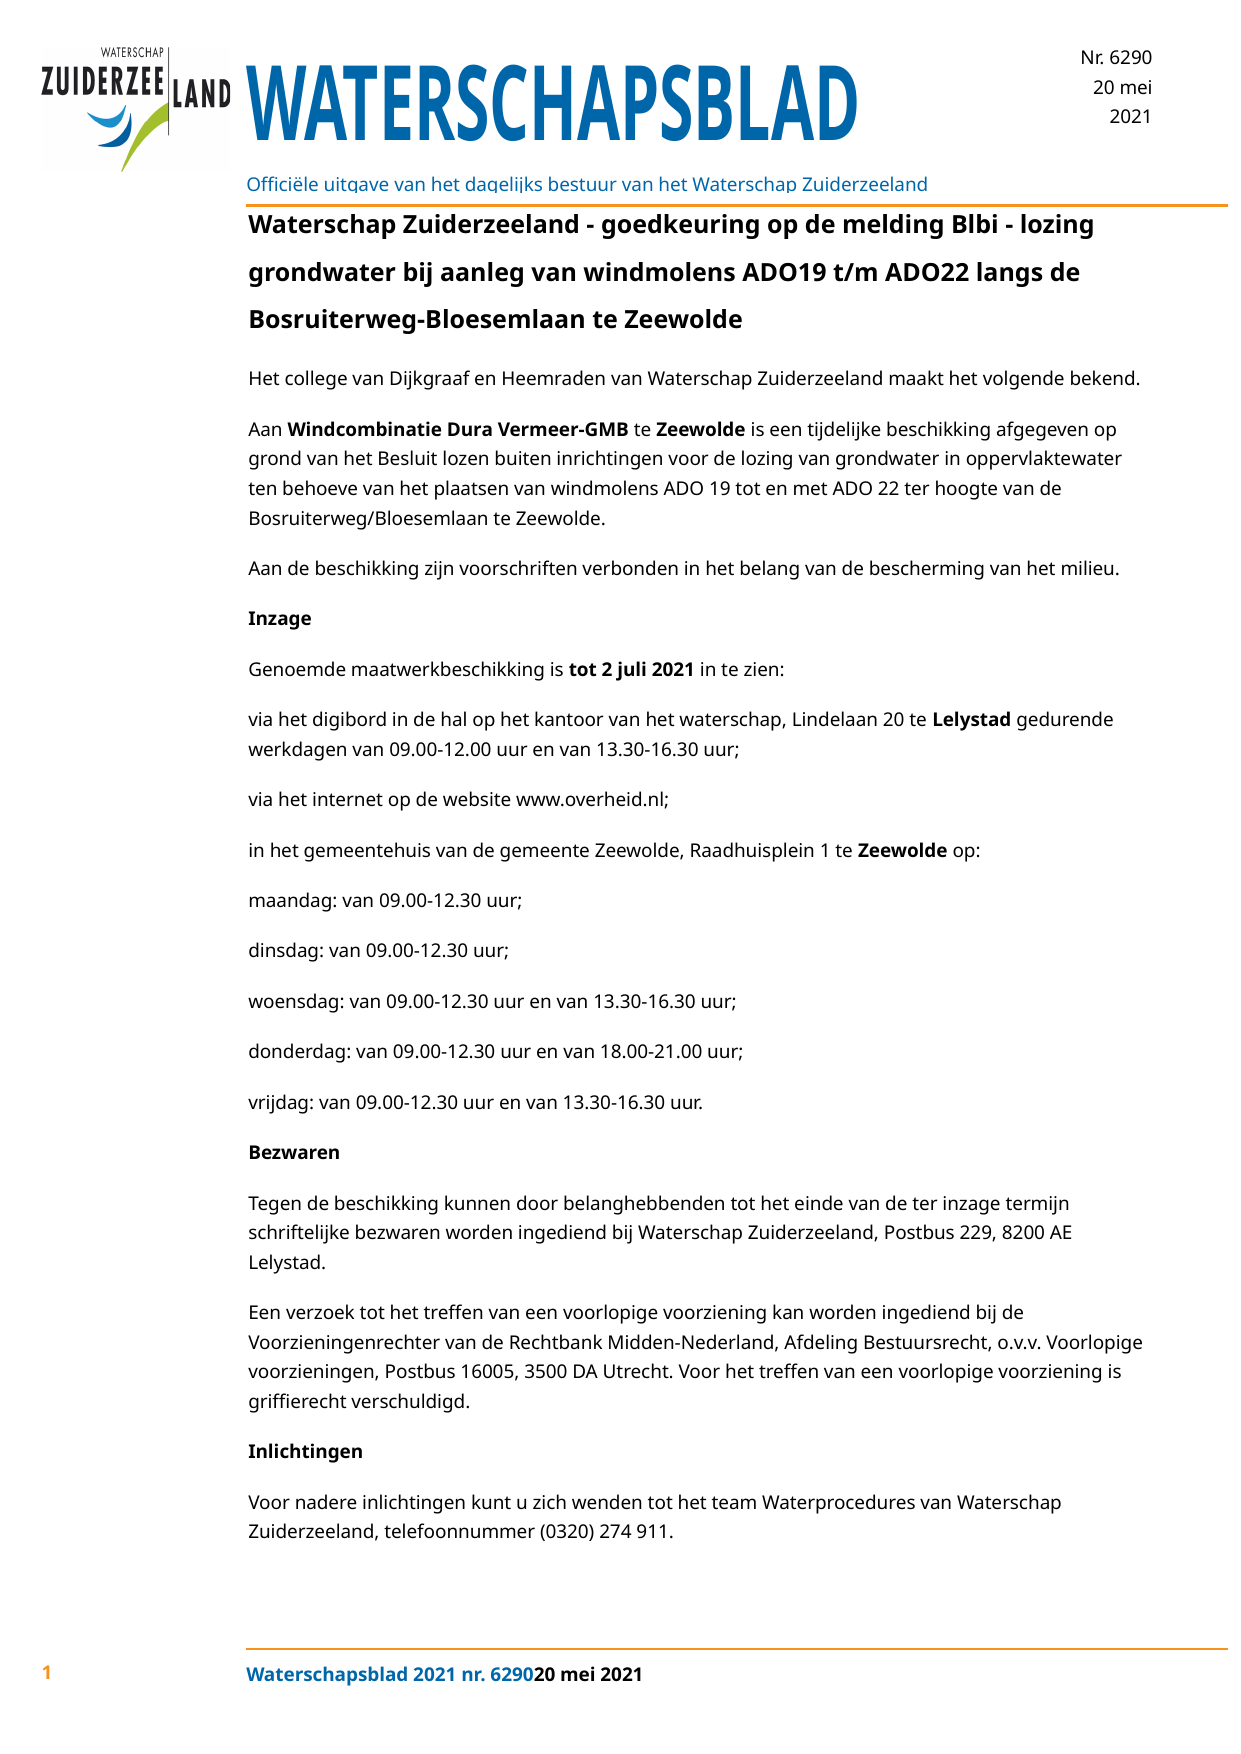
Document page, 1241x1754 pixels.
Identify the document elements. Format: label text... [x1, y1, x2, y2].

text Het college van Dijkgraaf en Heemraden van Waterschap Zuiderzeeland maakt het volgende bekend. [248, 366, 1152, 391]
picture [41, 47, 231, 172]
text donderdag: van 09.00-12.30 uur en van 18.00-21.00 uur; [248, 1038, 1152, 1064]
text Inzage [248, 606, 1152, 631]
text Waterschap Zuiderzeeland - goedkeuring op de melding Blbi - lozing grondwater bij aanleg van windmolens ADO19 t/m ADO22 langs de Bosruiterweg-Bloesemlaan te Zeewolde [248, 207, 1152, 336]
text via het digibord in de hal op het kantoor van het waterschap, Lindelaan 20 te Lelystad gedurende werkdagen van 09.00-12.00 uur en van 13.30-16.30 uur; [248, 706, 1152, 762]
text Aan Windcombinatie Dura Vermeer-GMB te Zeewolde is een tijdelijke beschikking afgegeven op grond van het Besluit lozen buiten inrichtingen voor de lozing van grondwater in oppervlakte­water ten behoeve van het plaatsen van windmolens ADO 19 tot en met ADO 22 ter hoogte van de Bosruiterweg/Bloesemlaan te Zeewolde. [248, 416, 1152, 530]
text Aan de beschikking zijn voorschriften verbonden in het belang van de bescherming van het milieu. [248, 555, 1152, 581]
text Tegen de beschikking kunnen door belanghebbenden tot het einde van de ter inzage termijn schriftelijke bezwaren worden ingediend bij Waterschap Zuiderzeeland, Postbus 229, 8200 AE Lelystad. [248, 1190, 1152, 1274]
text Een verzoek tot het treffen van een voorlopige voorziening kan worden ingediend bij de Voorzieningenrechter van de Rechtbank Midden-Nederland, Afdeling Bestuursrecht, o.v.v. Voorlopige voorzieningen, Postbus 16005, 3500 DA Utrecht. Voor het treffen van een voorlopige voorziening is griffierecht verschuldigd. [248, 1299, 1152, 1414]
text maandag: van 09.00-12.30 uur; [248, 887, 1152, 913]
text in het gemeentehuis van de gemeente Zeewolde, Raadhuisplein 1 te Zeewolde op: [248, 837, 1152, 862]
text vrijdag: van 09.00-12.30 uur en van 13.30-16.30 uur. [248, 1089, 1152, 1114]
text via het internet op de website www.overheid.nl; [248, 786, 1152, 812]
text woensdag: van 09.00-12.30 uur en van 13.30-16.30 uur; [248, 988, 1152, 1014]
text dinsdag: van 09.00-12.30 uur; [248, 938, 1152, 963]
text Voor nadere inlichtingen kunt u zich wenden tot het team Waterprocedures van Waterschap Zuiderzeeland, telefoonnummer (0320) 274 911. [248, 1489, 1152, 1544]
text Bezwaren [248, 1139, 1152, 1165]
text Genoemde maatwerkbeschikking is tot 2 juli 2021 in te zien: [248, 656, 1152, 682]
text Inlichtingen [248, 1438, 1152, 1464]
